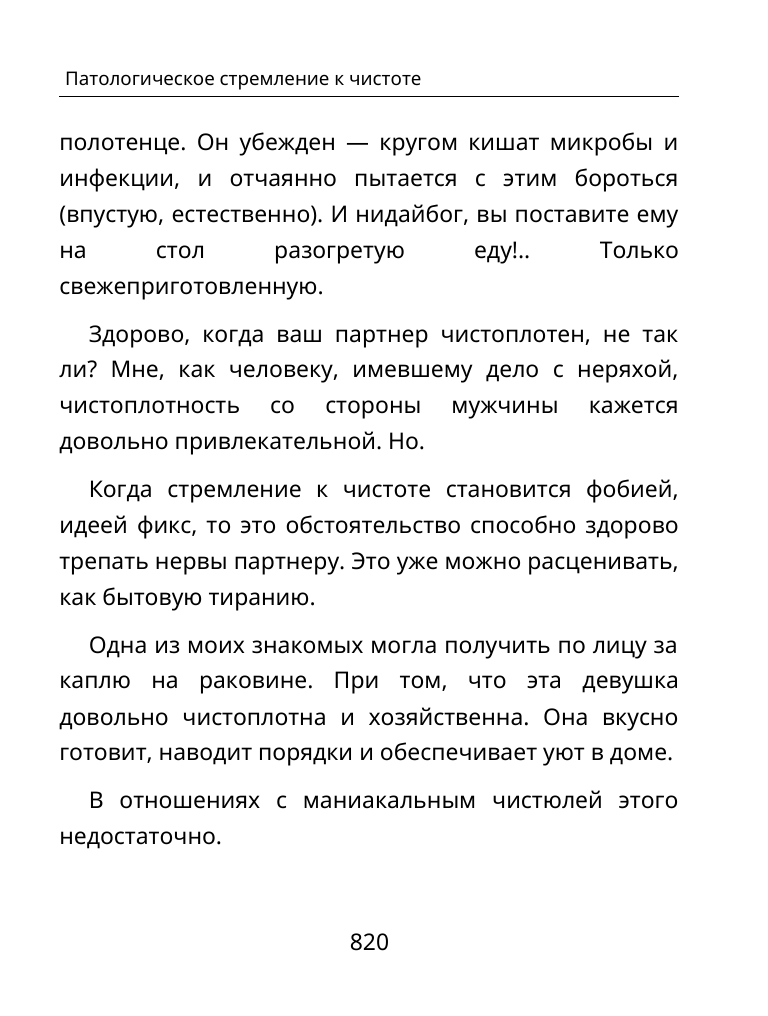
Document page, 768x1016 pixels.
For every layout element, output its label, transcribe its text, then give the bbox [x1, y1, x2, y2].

text полотенце. Он убежден — кругом кишат микробы и инфекции, и отчаянно пытается с этим бороться (впустую, естественно). И нидайбог, вы поставите ему на стол разогретую еду!.. Только свежеприготовленную. [59, 126, 679, 301]
text Здорово, когда ваш партнер чистоплотен, не так ли? Мне, как человеку, имевшему дело с неряхой, чистоплотность со стороны мужчины кажется довольно привлекательной. Но. [59, 317, 679, 457]
text В отношениях с маниакальным чистюлей этого недостаточно. [59, 784, 679, 851]
text Когда стремление к чистоте становится фобией, идеей фикс, то это обстоятельство способно здорово трепать нервы партнеру. Это уже можно расценивать, как бытовую тиранию. [59, 473, 679, 612]
text Одна из моих знакомых могла получить по лицу за каплю на раковине. При том, что эта девушка довольно чистоплотна и хозяйственна. Она вкусно готовит, наводит порядки и обеспечивает уют в доме. [59, 628, 679, 768]
